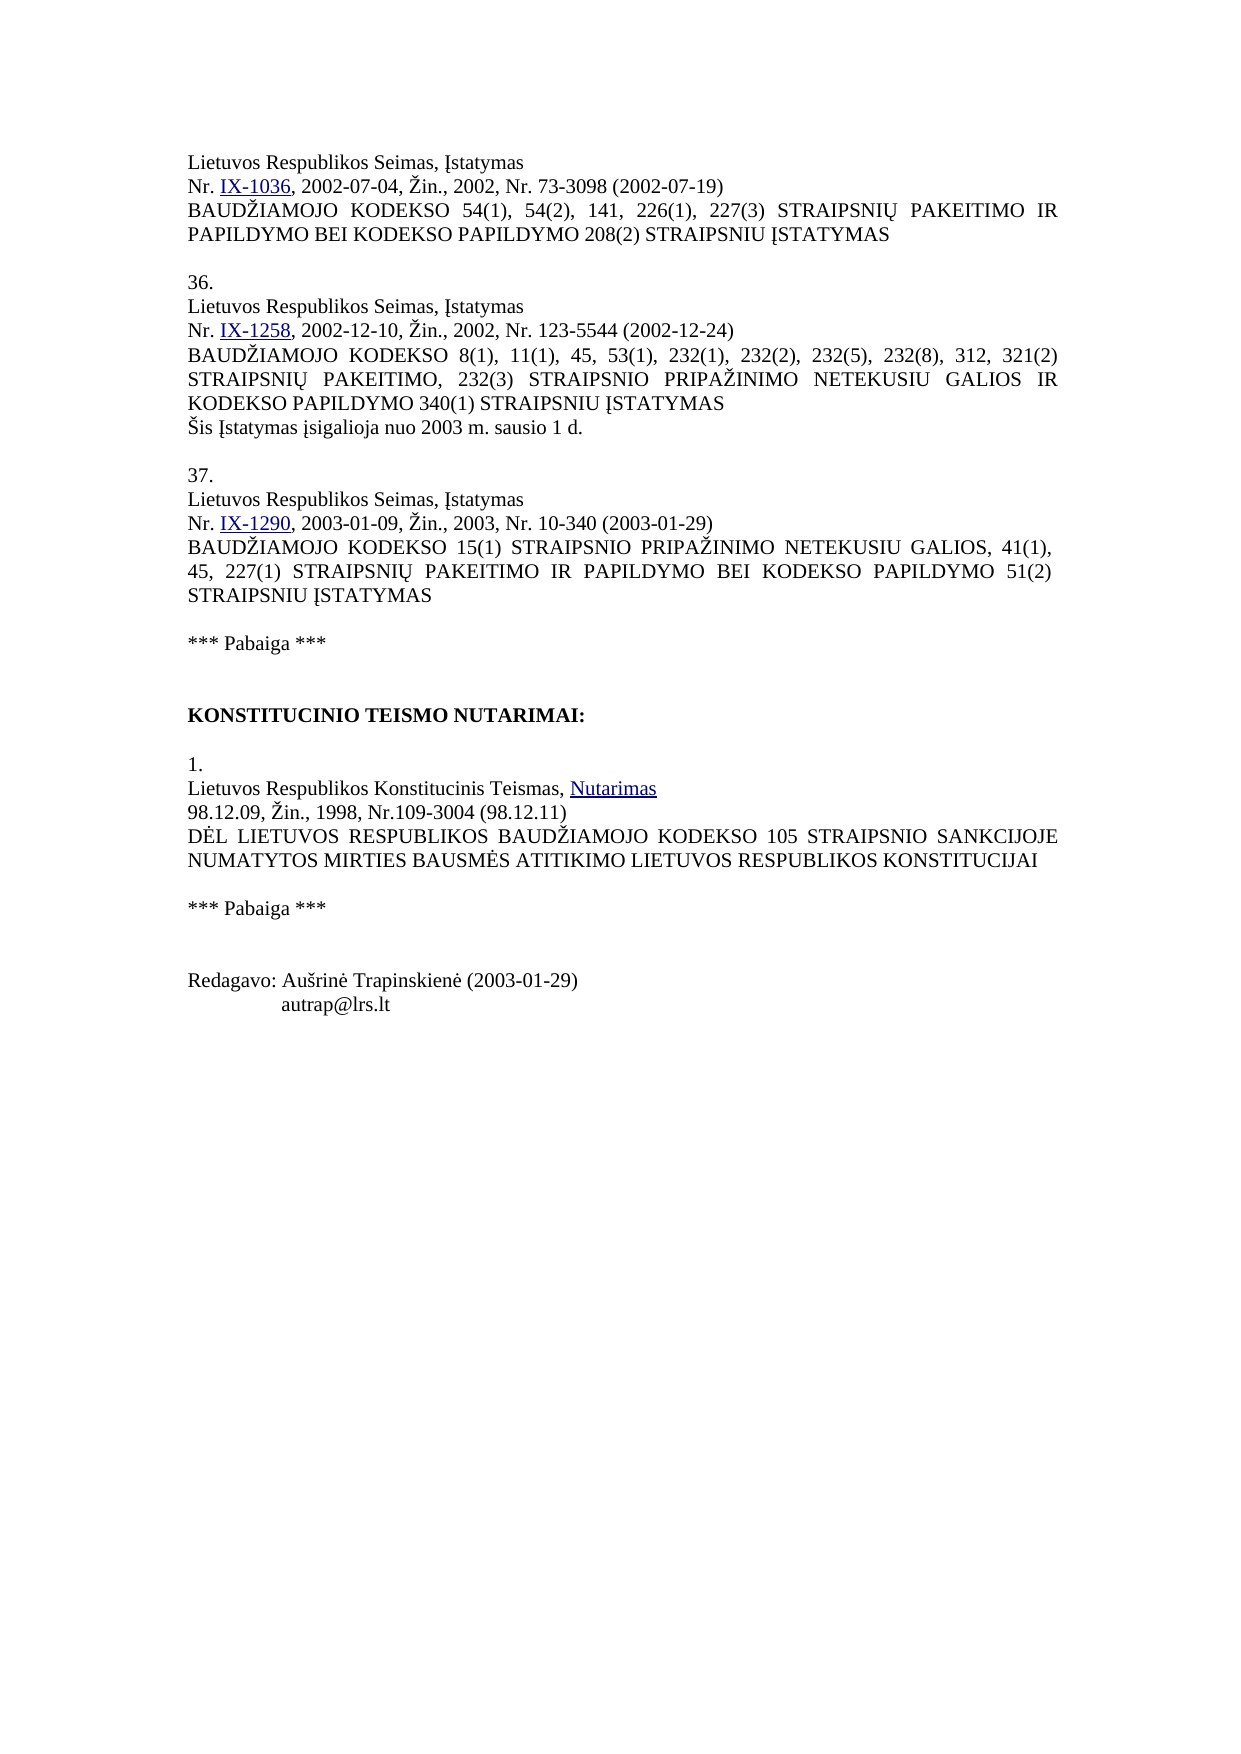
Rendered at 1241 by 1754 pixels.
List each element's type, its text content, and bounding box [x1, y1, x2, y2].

text Nr. IX-1258, 2002-12-10, Žin., 2002, Nr. 123-5544 (2002-12-24) [187, 318, 1059, 342]
text Šis Įstatymas įsigalioja nuo 2003 m. sausio 1 d. [187, 415, 1059, 439]
text DĖL LIETUVOS RESPUBLIKOS BAUDŽIAMOJO KODEKSO 105 STRAIPSNIO SANKCIJOJE NUMATYTOS MIRTIES BAUSMĖS ATITIKIMO LIETUVOS RESPUBLIKOS KONSTITUCIJAI [187, 824, 1059, 872]
text Lietuvos Respublikos Seimas, Įstatymas [187, 294, 1059, 318]
text BAUDŽIAMOJO KODEKSO 54(1), 54(2), 141, 226(1), 227(3) STRAIPSNIŲ PAKEITIMO IR PAPILDYMO BEI KODEKSO PAPILDYMO 208(2) STRAIPSNIU ĮSTATYMAS [187, 198, 1059, 246]
text Nr. IX-1290, 2003-01-09, Žin., 2003, Nr. 10-340 (2003-01-29) [187, 511, 1053, 535]
text 1. [187, 752, 1059, 776]
text 36. [187, 270, 1059, 294]
text 37. [187, 463, 1053, 487]
text 98.12.09, Žin., 1998, Nr.109-3004 (98.12.11) [187, 800, 1059, 824]
text BAUDŽIAMOJO KODEKSO 15(1) STRAIPSNIO PRIPAŽINIMO NETEKUSIU GALIOS, 41(1), 45, 227(1) STRAIPSNIŲ PAKEITIMO IR PAPILDYMO BEI KODEKSO PAPILDYMO 51(2) STRAIPSNIU ĮSTATYMAS [187, 535, 1053, 607]
text KONSTITUCINIO TEISMO NUTARIMAI: [187, 703, 1059, 727]
text Redagavo: Aušrinė Trapinskienė (2003-01-29) [187, 968, 1053, 992]
text *** Pabaiga *** [187, 896, 1059, 920]
text Lietuvos Respublikos Seimas, Įstatymas [187, 150, 1059, 174]
text Lietuvos Respublikos Seimas, Įstatymas [187, 487, 1053, 511]
text Nr. IX-1036, 2002-07-04, Žin., 2002, Nr. 73-3098 (2002-07-19) [187, 174, 1059, 198]
text Lietuvos Respublikos Konstitucinis Teismas, Nutarimas [187, 776, 1059, 800]
text autrap@lrs.lt [187, 992, 1053, 1016]
text *** Pabaiga *** [187, 631, 1059, 655]
text BAUDŽIAMOJO KODEKSO 8(1), 11(1), 45, 53(1), 232(1), 232(2), 232(5), 232(8), 312, 321(2) STRAIPSNIŲ PAKEITIMO, 232(3) STRAIPSNIO PRIPAŽINIMO NETEKUSIU GALIOS IR KODEKSO PAPILDYMO 340(1) STRAIPSNIU ĮSTATYMAS [187, 342, 1059, 415]
